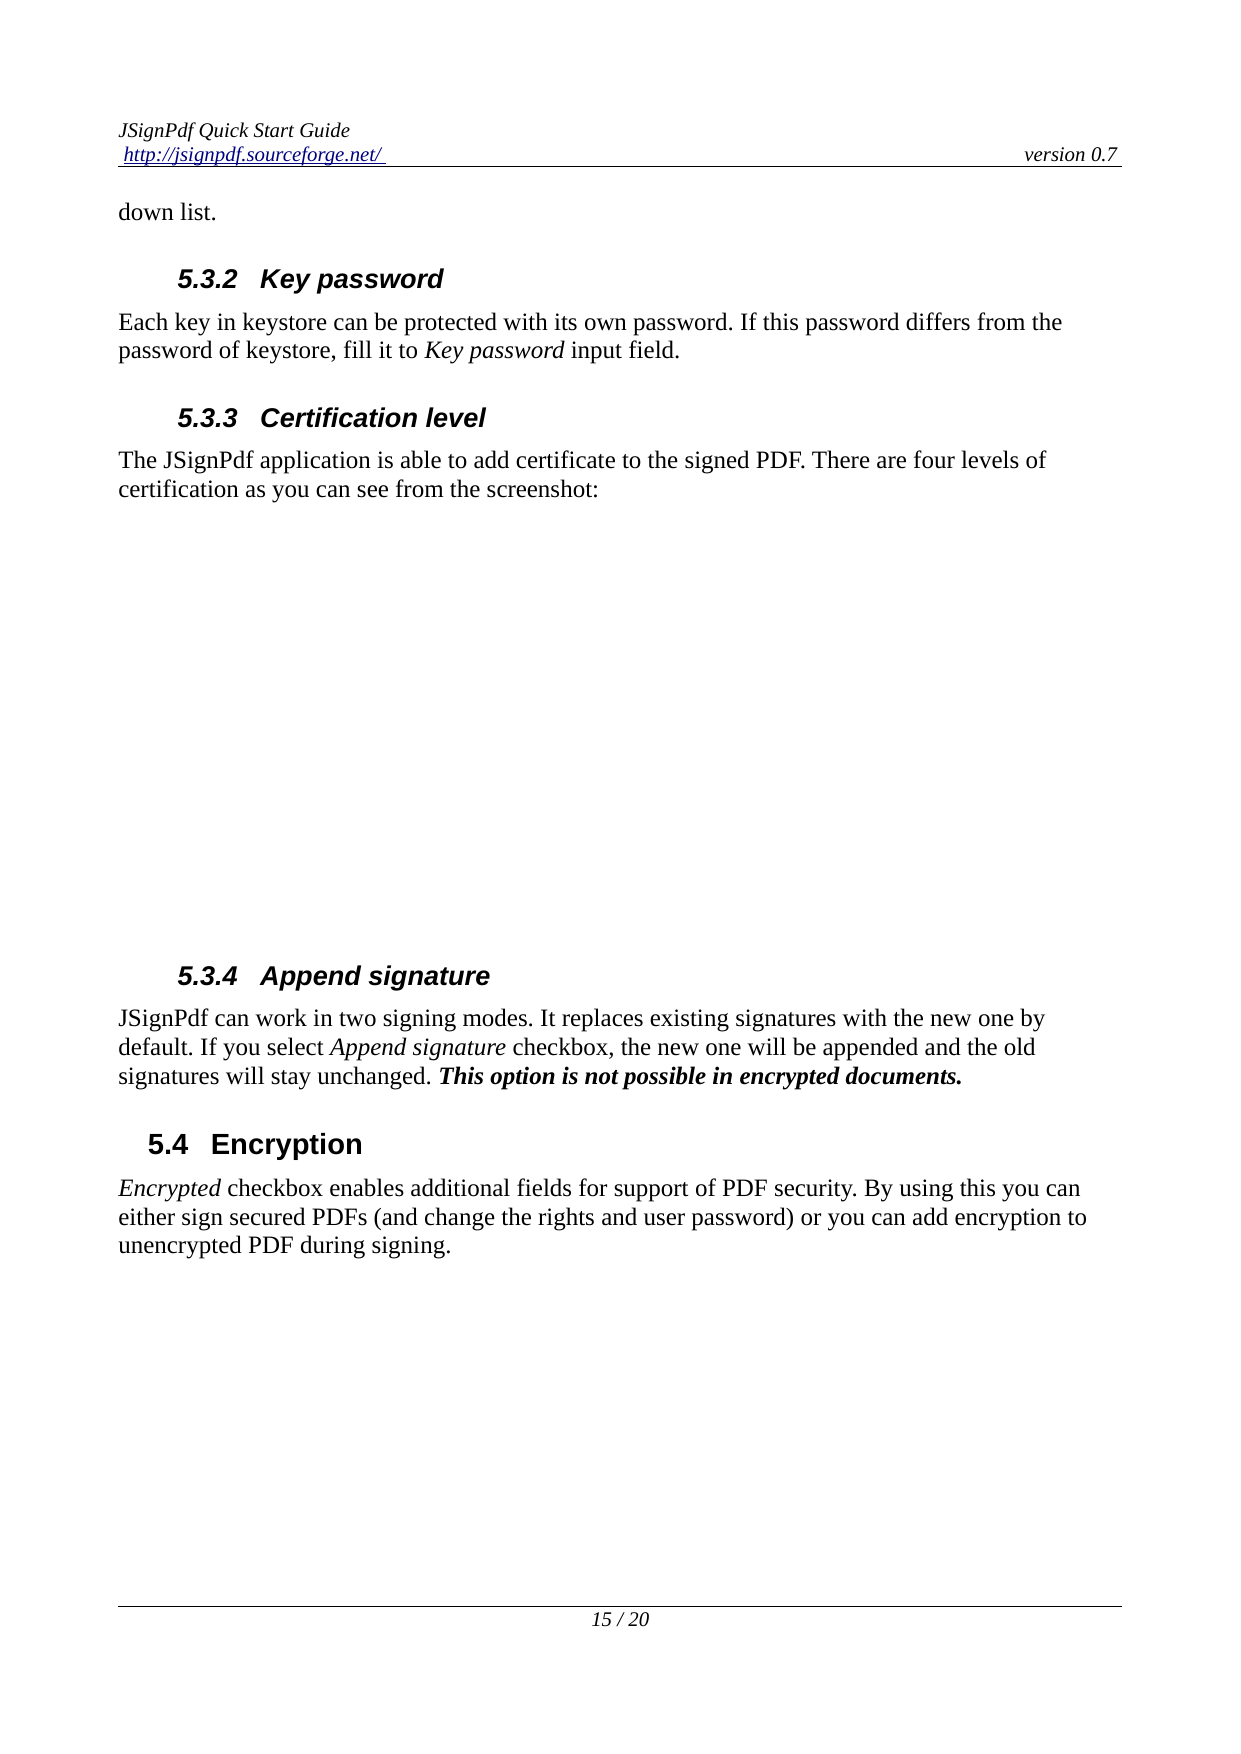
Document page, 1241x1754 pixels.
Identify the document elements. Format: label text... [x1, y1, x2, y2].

subtitle Encryption [148, 1127, 1116, 1161]
text Each key in keystore can be protected with its own password. If this password differs from the password of keystore, fill it to Key password input field. [118, 307, 1122, 364]
subtitle Key password [177, 263, 1122, 294]
text JSignPdf can work in two signing modes. It replaces existing signatures with the new one by default. If you select Append signature checkbox, the new one will be appended and the old signatures will stay unchanged. This option is not possible in encrypted documents. [118, 1003, 1122, 1089]
text Encrypted checkbox enables additional fields for support of PDF security. By using this you can either sign secured PDFs (and change the rights and user password) or you can add encryption to unencrypted PDF during signing. [118, 1173, 1122, 1259]
subtitle Certification level [177, 402, 1122, 433]
text The JSignPdf application is able to add certificate to the signed PDF. There are four levels of certification as you can see from the screenshot: [118, 446, 1122, 503]
text down list. [118, 197, 1122, 226]
subtitle Append signature [177, 541, 1122, 991]
